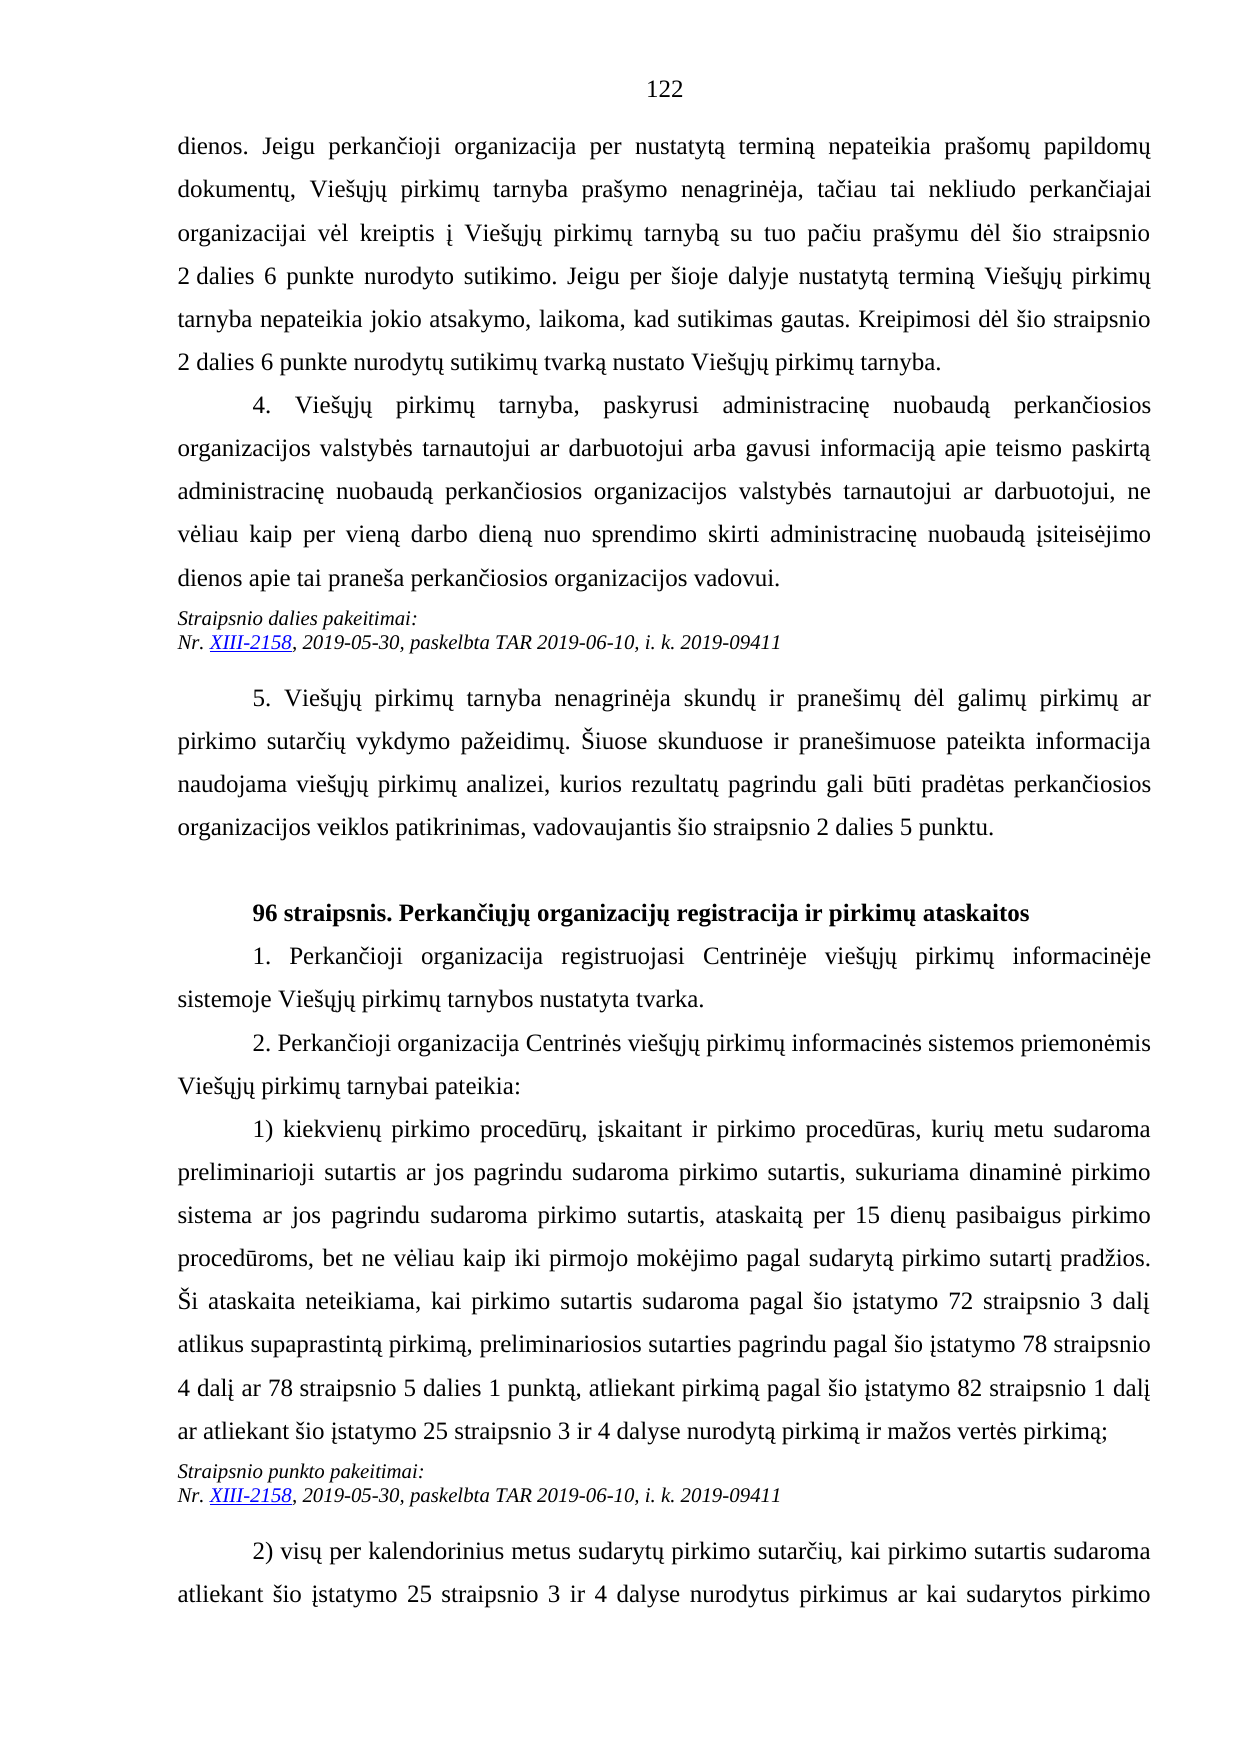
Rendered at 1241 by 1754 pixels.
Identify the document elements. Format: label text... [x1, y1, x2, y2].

text dienos. Jeigu perkančioji organizacija per nustatytą terminą nepateikia prašomų papildomų dokumentų, Viešųjų pirkimų tarnyba prašymo nenagrinėja, tačiau tai nekliudo perkančiajai organizacijai vėl kreiptis į Viešųjų pirkimų tarnybą su tuo pačiu prašymu dėl šio straipsnio 2 dalies 6 punkte nurodyto sutikimo. Jeigu per šioje dalyje nustatytą terminą Viešųjų pirkimų tarnyba nepateikia jokio atsakymo, laikoma, kad sutikimas gautas. Kreipimosi dėl šio straipsnio 2 dalies 6 punkte nurodytų sutikimų tvarką nustato Viešųjų pirkimų tarnyba. [177, 131, 1152, 376]
text 5. Viešųjų pirkimų tarnyba nenagrinėja skundų ir pranešimų dėl galimų pirkimų ar pirkimo sutarčių vykdymo pažeidimų. Šiuose skunduose ir pranešimuose pateikta informacija naudojama viešųjų pirkimų analizei, kurios rezultatų pagrindu gali būti pradėtas perkančiosios organizacijos veiklos patikrinimas, vadovaujantis šio straipsnio 2 dalies 5 punktu. [177, 683, 1152, 841]
text 96 straipsnis. Perkančiųjų organizacijų registracija ir pirkimų ataskaitos [177, 898, 1152, 927]
text 1) kiekvienų pirkimo procedūrų, įskaitant ir pirkimo procedūras, kurių metu sudaroma preliminarioji sutartis ar jos pagrindu sudaroma pirkimo sutartis, sukuriama dinaminė pirkimo sistema ar jos pagrindu sudaroma pirkimo sutartis, ataskaitą per 15 dienų pasibaigus pirkimo procedūroms, bet ne vėliau kaip iki pirmojo mokėjimo pagal sudarytą pirkimo sutartį pradžios. Ši ataskaita neteikiama, kai pirkimo sutartis sudaroma pagal šio įstatymo 72 straipsnio 3 dalį atlikus supaprastintą pirkimą, preliminariosios sutarties pagrindu pagal šio įstatymo 78 straipsnio 4 dalį ar 78 straipsnio 5 dalies 1 punktą, atliekant pirkimą pagal šio įstatymo 82 straipsnio 1 dalį ar atliekant šio įstatymo 25 straipsnio 3 ir 4 dalyse nurodytą pirkimą ir mažos vertės pirkimą; [177, 1114, 1152, 1444]
text 2) visų per kalendorinius metus sudarytų pirkimo sutarčių, kai pirkimo sutartis sudaroma atliekant šio įstatymo 25 straipsnio 3 ir 4 dalyse nurodytus pirkimus ar kai sudarytos pirkimo [177, 1536, 1152, 1608]
text Straipsnio dalies pakeitimai: [177, 606, 1152, 630]
text 1. Perkančioji organizacija registruojasi Centrinėje viešųjų pirkimų informacinėje sistemoje Viešųjų pirkimų tarnybos nustatyta tvarka. [177, 941, 1152, 1013]
text 4. Viešųjų pirkimų tarnyba, paskyrusi administracinę nuobaudą perkančiosios organizacijos valstybės tarnautojui ar darbuotojui arba gavusi informaciją apie teismo paskirtą administracinę nuobaudą perkančiosios organizacijos valstybės tarnautojui ar darbuotojui, ne vėliau kaip per vieną darbo dieną nuo sprendimo skirti administracinę nuobaudą įsiteisėjimo dienos apie tai praneša perkančiosios organizacijos vadovui. [177, 390, 1152, 591]
text Straipsnio punkto pakeitimai: [177, 1459, 1152, 1483]
text Nr. XIII-2158, 2019-05-30, paskelbta TAR 2019-06-10, i. k. 2019-09411 [177, 630, 1152, 654]
text Nr. XIII-2158, 2019-05-30, paskelbta TAR 2019-06-10, i. k. 2019-09411 [177, 1483, 1152, 1507]
text 2. Perkančioji organizacija Centrinės viešųjų pirkimų informacinės sistemos priemonėmis Viešųjų pirkimų tarnybai pateikia: [177, 1028, 1152, 1099]
